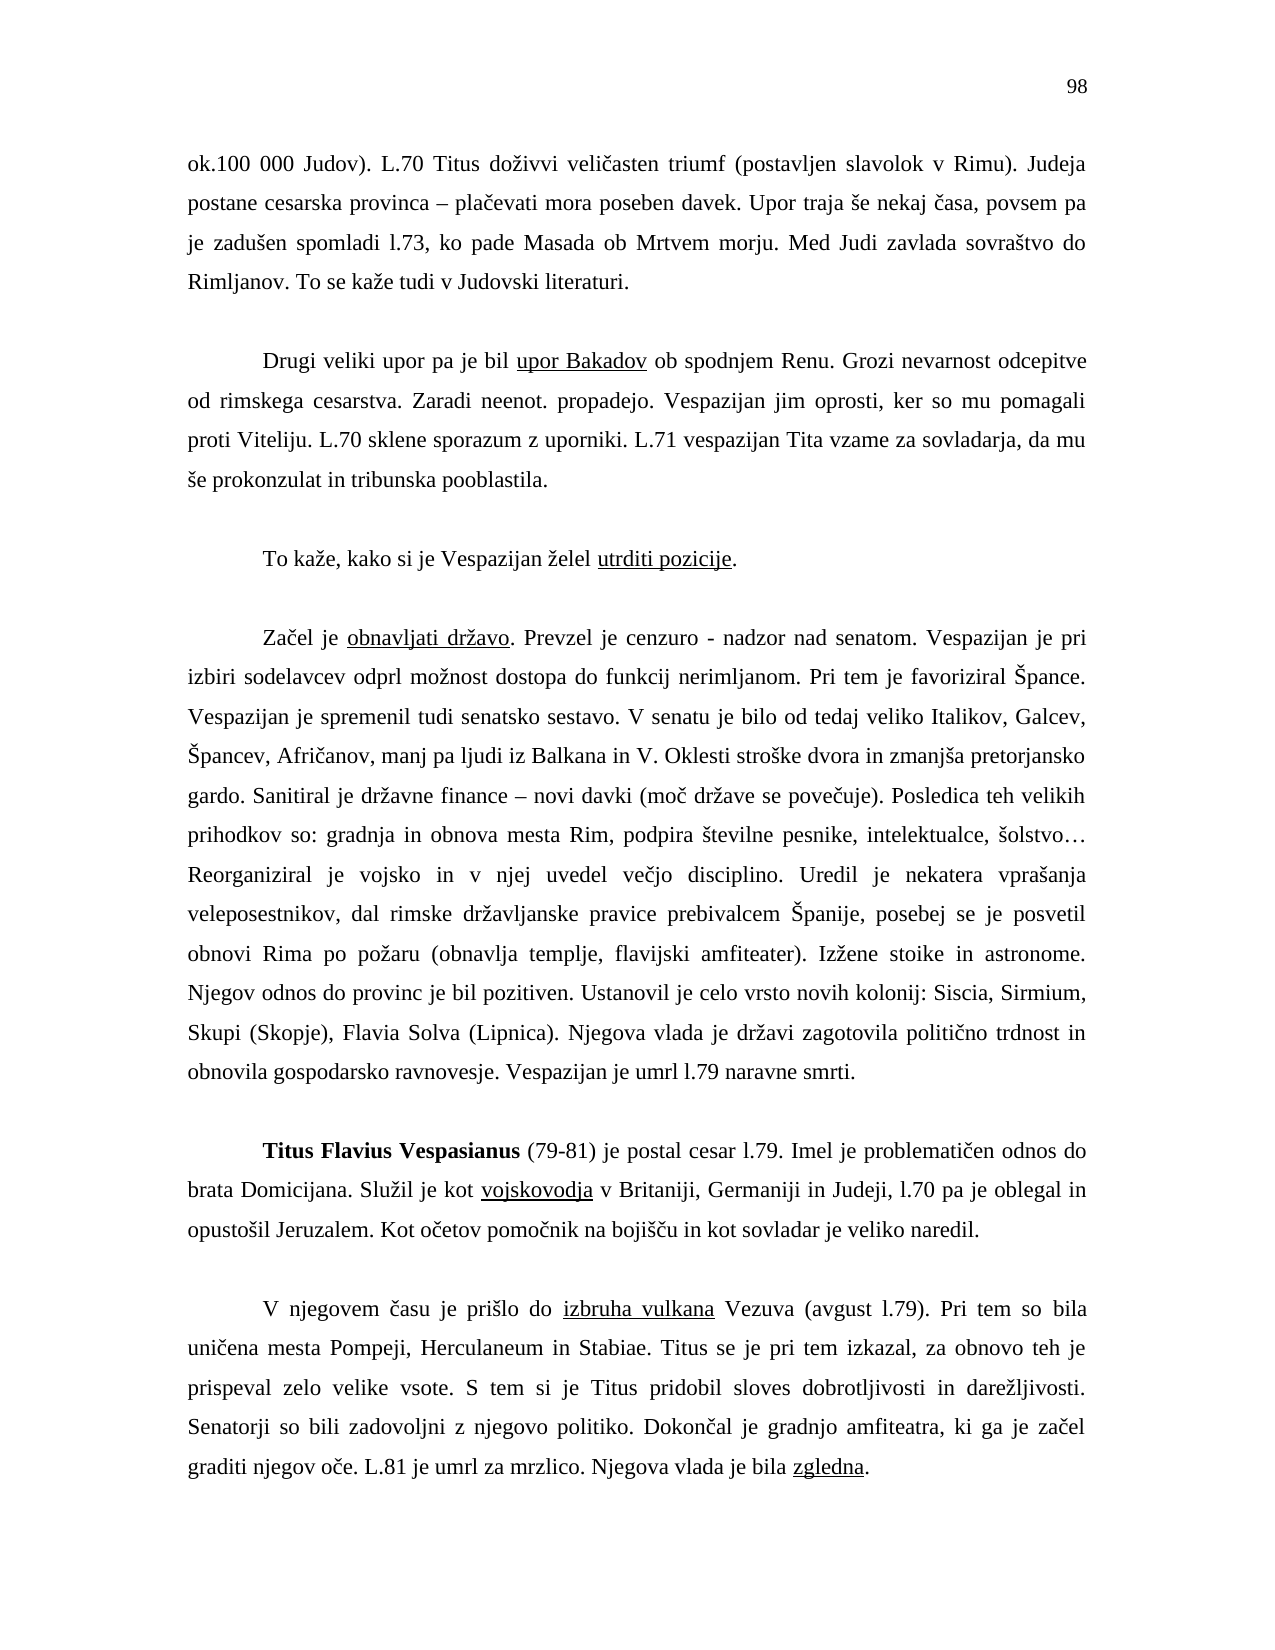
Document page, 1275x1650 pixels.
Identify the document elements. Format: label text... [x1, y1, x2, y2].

text ok.100 000 Judov). L.70 Titus doživvi veličasten triumf (postavljen slavolok v Rimu). Judeja postane cesarska provinca – plačevati mora poseben davek. Upor traja še nekaj časa, povsem pa je zadušen spomladi l.73, ko pade Masada ob Mrtvem morju. Med Judi zavlada sovraštvo do Rimljanov. To se kaže tudi v Judovski literaturi. [187, 150, 1087, 295]
text Začel je obnavljati državo. Prevzel je cenzuro - nadzor nad senatom. Vespazijan je pri izbiri sodelavcev odprl možnost dostopa do funkcij nerimljanom. Pri tem je favoriziral Špance. Vespazijan je spremenil tudi senatsko sestavo. V senatu je bilo od tedaj veliko Italikov, Galcev, Špancev, Afričanov, manj pa ljudi iz Balkana in V. Oklesti stroške dvora in zmanjša pretorjansko gardo. Sanitiral je državne finance – novi davki (moč države se povečuje). Posledica teh velikih prihodkov so: gradnja in obnova mesta Rim, podpira številne pesnike, intelektualce, šolstvo… Reorganiziral je vojsko in v njej uvedel večjo disciplino. Uredil je nekatera vprašanja veleposestnikov, dal rimske državljanske pravice prebivalcem Španije, posebej se je posvetil obnovi Rima po požaru (obnavlja templje, flavijski amfiteater). Izžene stoike in astronome. Njegov odnos do provinc je bil pozitiven. Ustanovil je celo vrsto novih kolonij: Siscia, Sirmium, Skupi (Skopje), Flavia Solva (Lipnica). Njegova vlada je državi zagotovila politično trdnost in obnovila gospodarsko ravnovesje. Vespazijan je umrl l.79 naravne smrti. [187, 624, 1087, 1084]
text V njegovem času je prišlo do izbruha vulkana Vezuva (avgust l.79). Pri tem so bila uničena mesta Pompeji, Herculaneum in Stabiae. Titus se je pri tem izkazal, za obnovo teh je prispeval zelo velike vsote. S tem si je Titus pridobil sloves dobrotljivosti in darežljivosti. Senatorji so bili zadovoljni z njegovo politiko. Dokončal je gradnjo amfiteatra, ki ga je začel graditi njegov oče. L.81 je umrl za mrzlico. Njegova vlada je bila zgledna. [187, 1295, 1087, 1479]
text Titus Flavius Vespasianus (79-81) je postal cesar l.79. Imel je problematičen odnos do brata Domicijana. Služil je kot vojskovodja v Britaniji, Germaniji in Judeji, l.70 pa je oblegal in opustošil Jeruzalem. Kot očetov pomočnik na bojišču in kot sovladar je veliko naredil. [187, 1137, 1087, 1242]
text Drugi veliki upor pa je bil upor Bakadov ob spodnjem Renu. Grozi nevarnost odcepitve od rimskega cesarstva. Zaradi neenot. propadejo. Vespazijan jim oprosti, ker so mu pomagali proti Viteliju. L.70 sklene sporazum z uporniki. L.71 vespazijan Tita vzame za sovladarja, da mu še prokonzulat in tribunska pooblastila. [187, 347, 1087, 492]
text To kaže, kako si je Vespazijan želel utrditi pozicije. [187, 545, 1087, 571]
